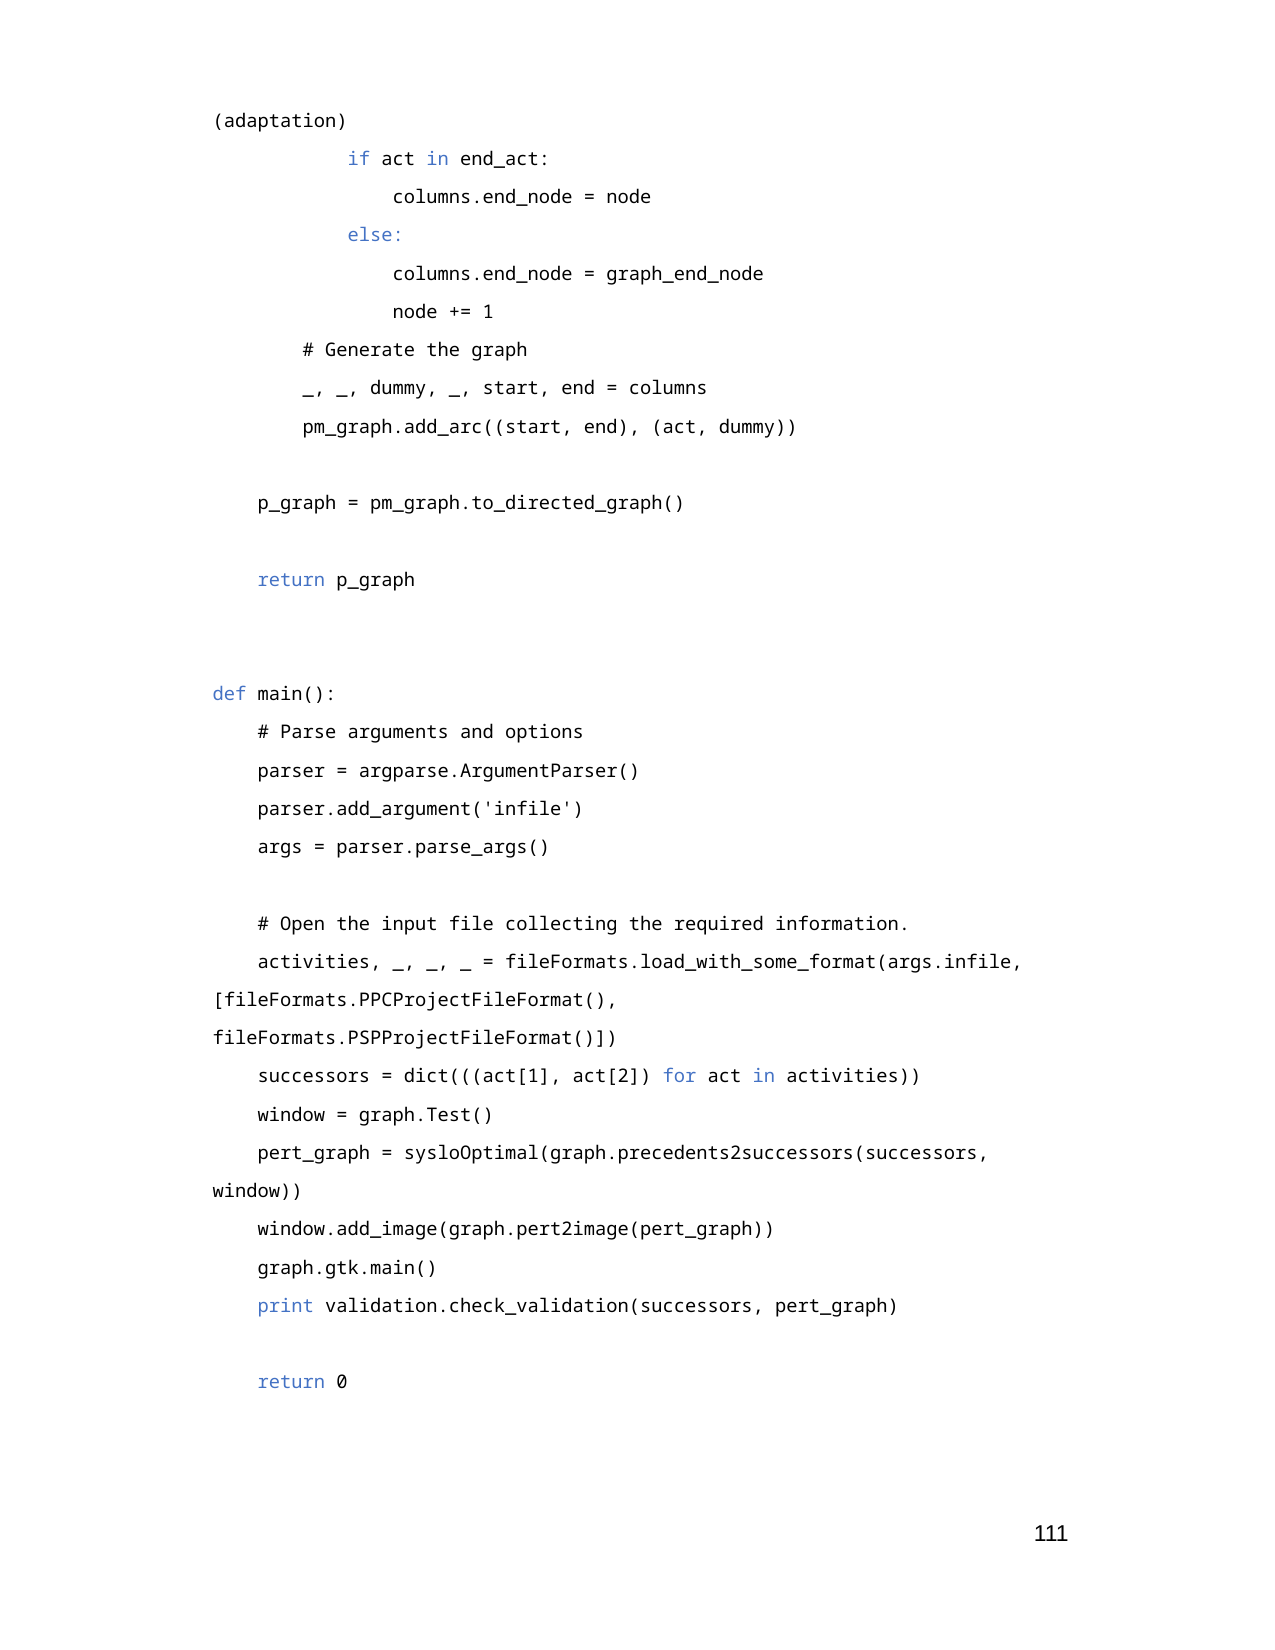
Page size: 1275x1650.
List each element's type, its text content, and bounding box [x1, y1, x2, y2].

table_header (adaptation) if act in end_act: columns.end_node = node else: columns.end_node = graph_end_node node += 1 # Generate the graph _, _, dummy, _, start, end = columns pm_graph.add_arc((start, end), (act, dummy)) p_graph = pm_graph.to_directed_graph() return p_graph def main(): # Parse arguments and options parser = argparse.ArgumentParser() parser.add_argument('infile') args = parser.parse_args() # Open the input file collecting the required information. activities, _, _, _ = fileFormats.load_with_some_format(args.infile, [fileFormats.PPCProjectFileFormat(), fileFormats.PSPProjectFileFormat()]) successors = dict(((act[1], act[2]) for act in activities)) window = graph.Test() pert_graph = sysloOptimal(graph.precedents2successors(successors, window)) window.add_image(graph.pert2image(pert_graph)) graph.gtk.main() print validation.check_validation(successors, pert_graph) return 0 [207, 101, 1078, 1487]
